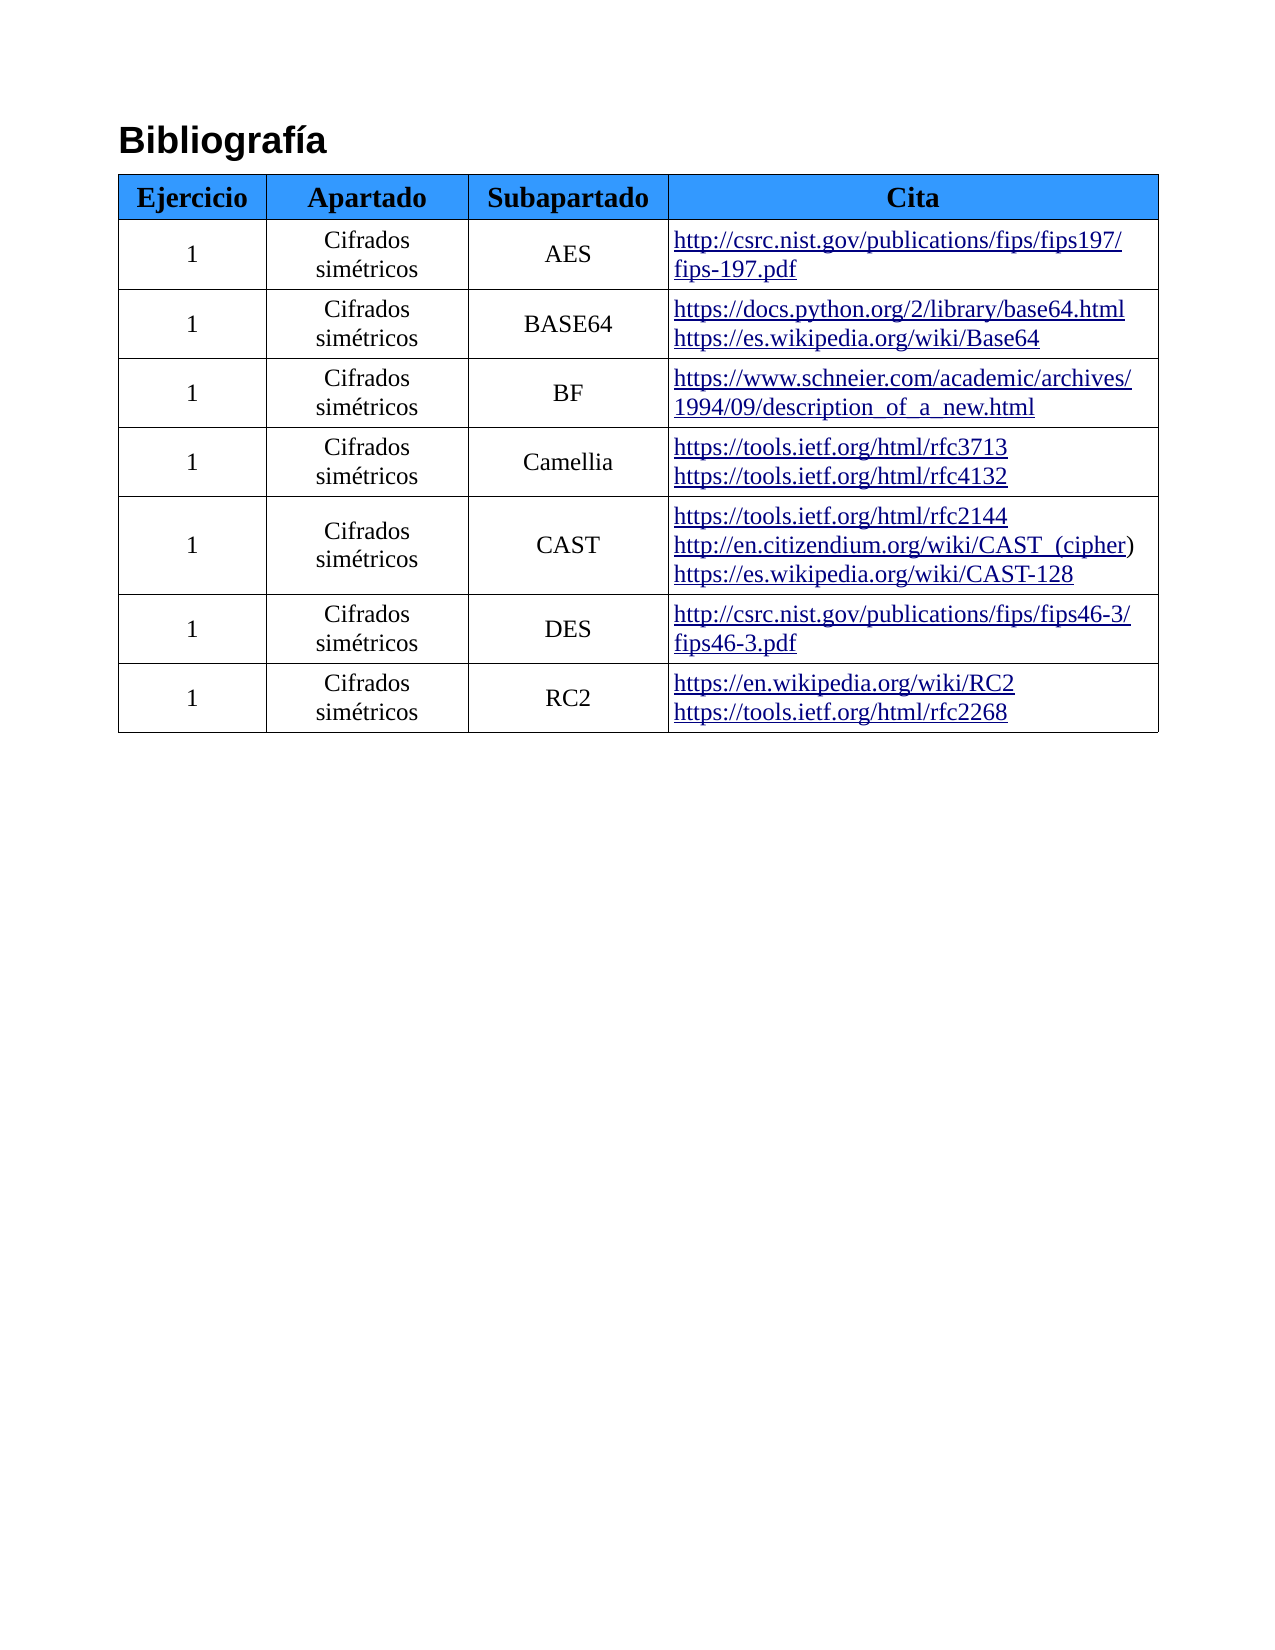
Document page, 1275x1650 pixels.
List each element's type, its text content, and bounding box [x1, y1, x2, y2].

table_cell https://tools.ietf.org/html/rfc3713 https://tools.ietf.org/html/rfc4132 [669, 428, 1158, 496]
table_cell CAST [469, 497, 668, 593]
table_cell 1 [119, 428, 266, 496]
table_cell Cifrados simétricos [267, 359, 468, 427]
table_cell 1 [119, 359, 266, 427]
table_cell http://csrc.nist.gov/publications/fips/fips46-3/fips46-3.pdf [669, 595, 1158, 662]
table_cell https://docs.python.org/2/library/base64.html https://es.wikipedia.org/wiki/Base64 [669, 290, 1158, 357]
table_cell AES [469, 220, 668, 288]
subtitle Bibliografía [118, 118, 1157, 162]
table_cell Cifrados simétricos [267, 664, 468, 732]
table_cell 1 [119, 220, 266, 288]
table_cell BF [469, 359, 668, 427]
table_cell 1 [119, 664, 266, 732]
table_header Apartado [267, 175, 468, 219]
table_cell BASE64 [469, 290, 668, 357]
table_cell Cifrados simétricos [267, 428, 468, 496]
table_cell Cifrados simétricos [267, 595, 468, 662]
table_cell Cifrados simétricos [267, 290, 468, 357]
table_cell Camellia [469, 428, 668, 496]
table_cell DES [469, 595, 668, 662]
table_cell RC2 [469, 664, 668, 732]
table_header Subapartado [469, 175, 668, 219]
table_cell https://www.schneier.com/academic/archives/1994/09/description_of_a_new.html [669, 359, 1158, 427]
table_cell Cifrados simétricos [267, 220, 468, 288]
table_cell https://en.wikipedia.org/wiki/RC2 https://tools.ietf.org/html/rfc2268 [669, 664, 1158, 732]
table_cell 1 [119, 497, 266, 593]
table_cell http://csrc.nist.gov/publications/fips/fips197/fips-197.pdf [669, 220, 1158, 288]
table_header Ejercicio [119, 175, 266, 219]
table_cell 1 [119, 290, 266, 357]
table_cell https://tools.ietf.org/html/rfc2144 http://en.citizendium.org/wiki/CAST_(cipher) https://es.wikipedia.org/wiki/CAST-128 [669, 497, 1158, 593]
table_header Cita [669, 175, 1158, 219]
table_cell Cifrados simétricos [267, 497, 468, 593]
table_cell 1 [119, 595, 266, 662]
